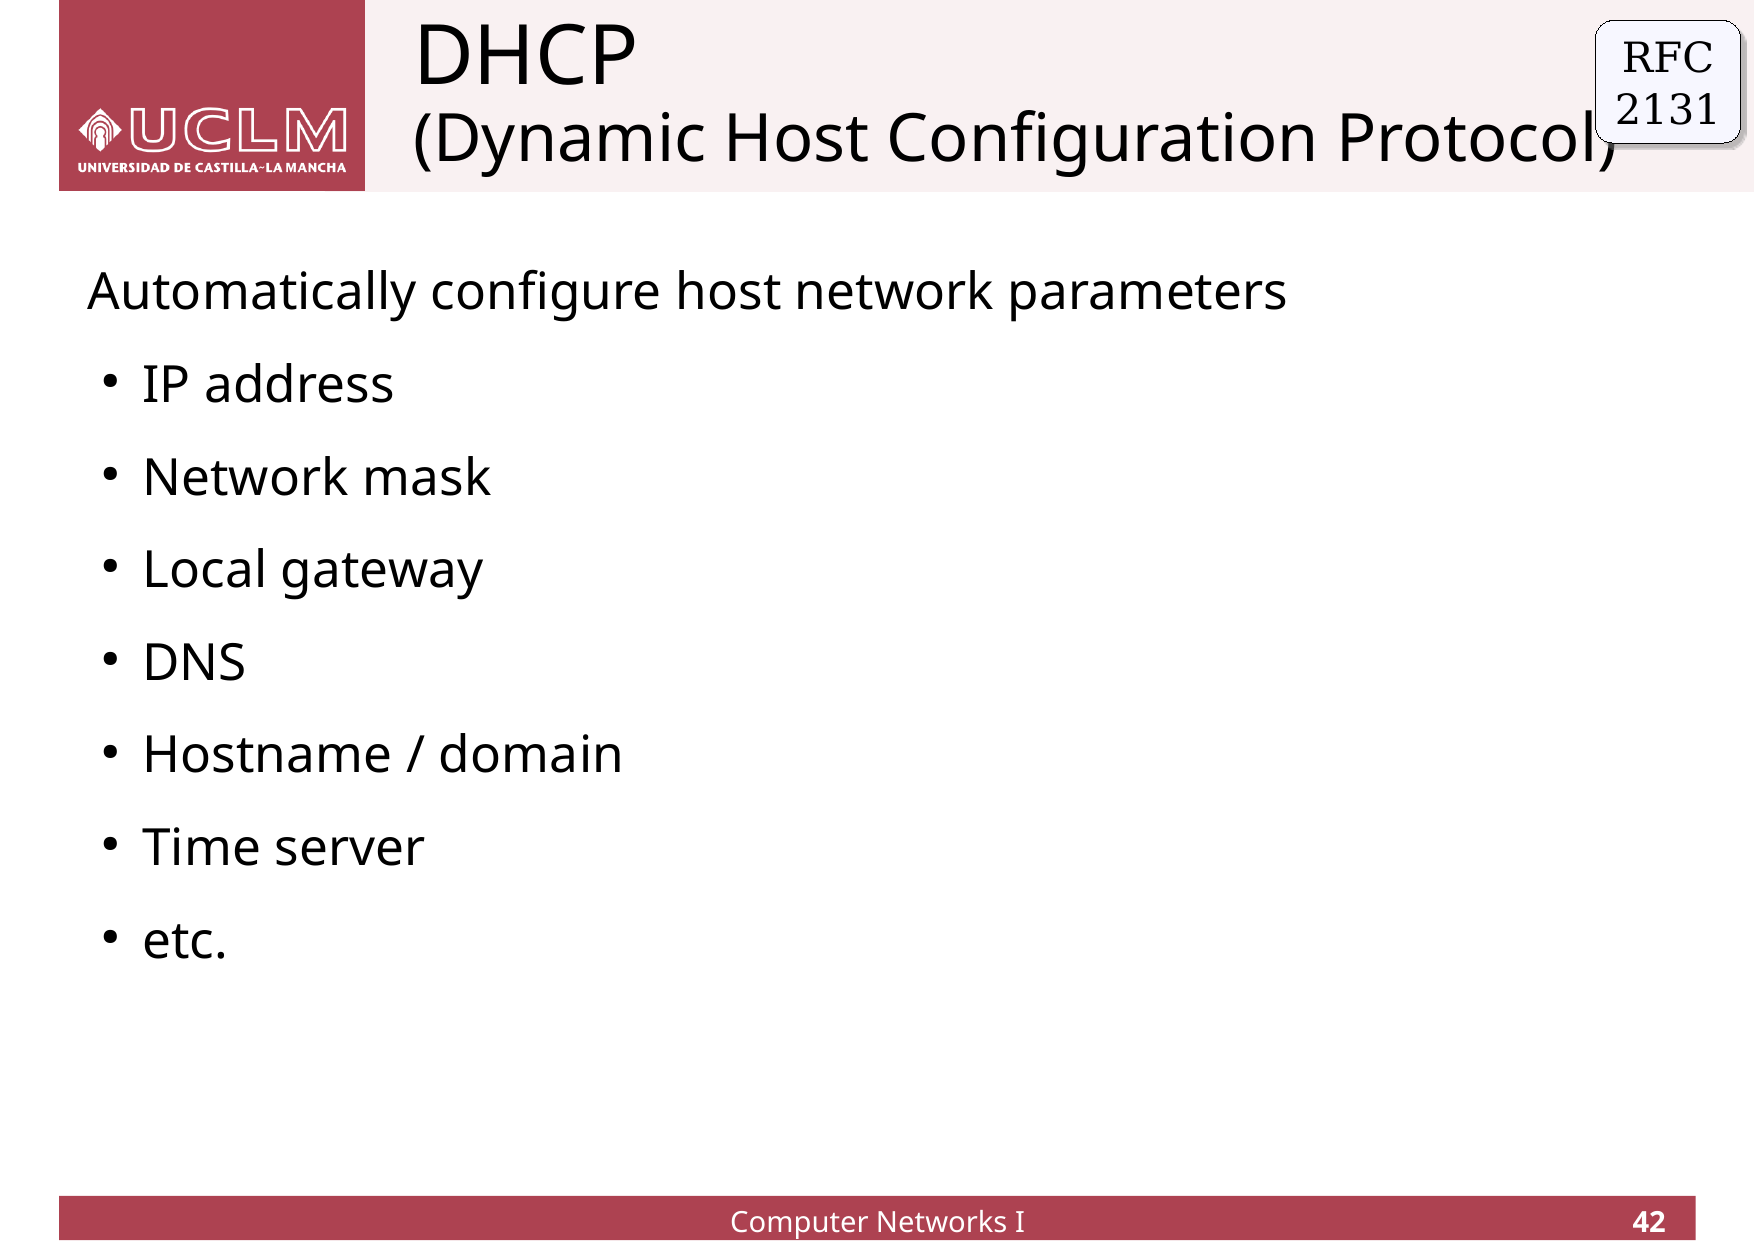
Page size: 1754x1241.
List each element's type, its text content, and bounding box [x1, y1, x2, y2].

list Automatically configure host network parameters IP address Network mask Local gateway DNS Hostname / domain Time server etc. [87, 254, 1667, 974]
text_box RFC 2131 [1595, 20, 1741, 144]
picture [59, 0, 365, 191]
title DHCP (Dynamic Host Configuration Protocol) [413, 0, 1667, 198]
